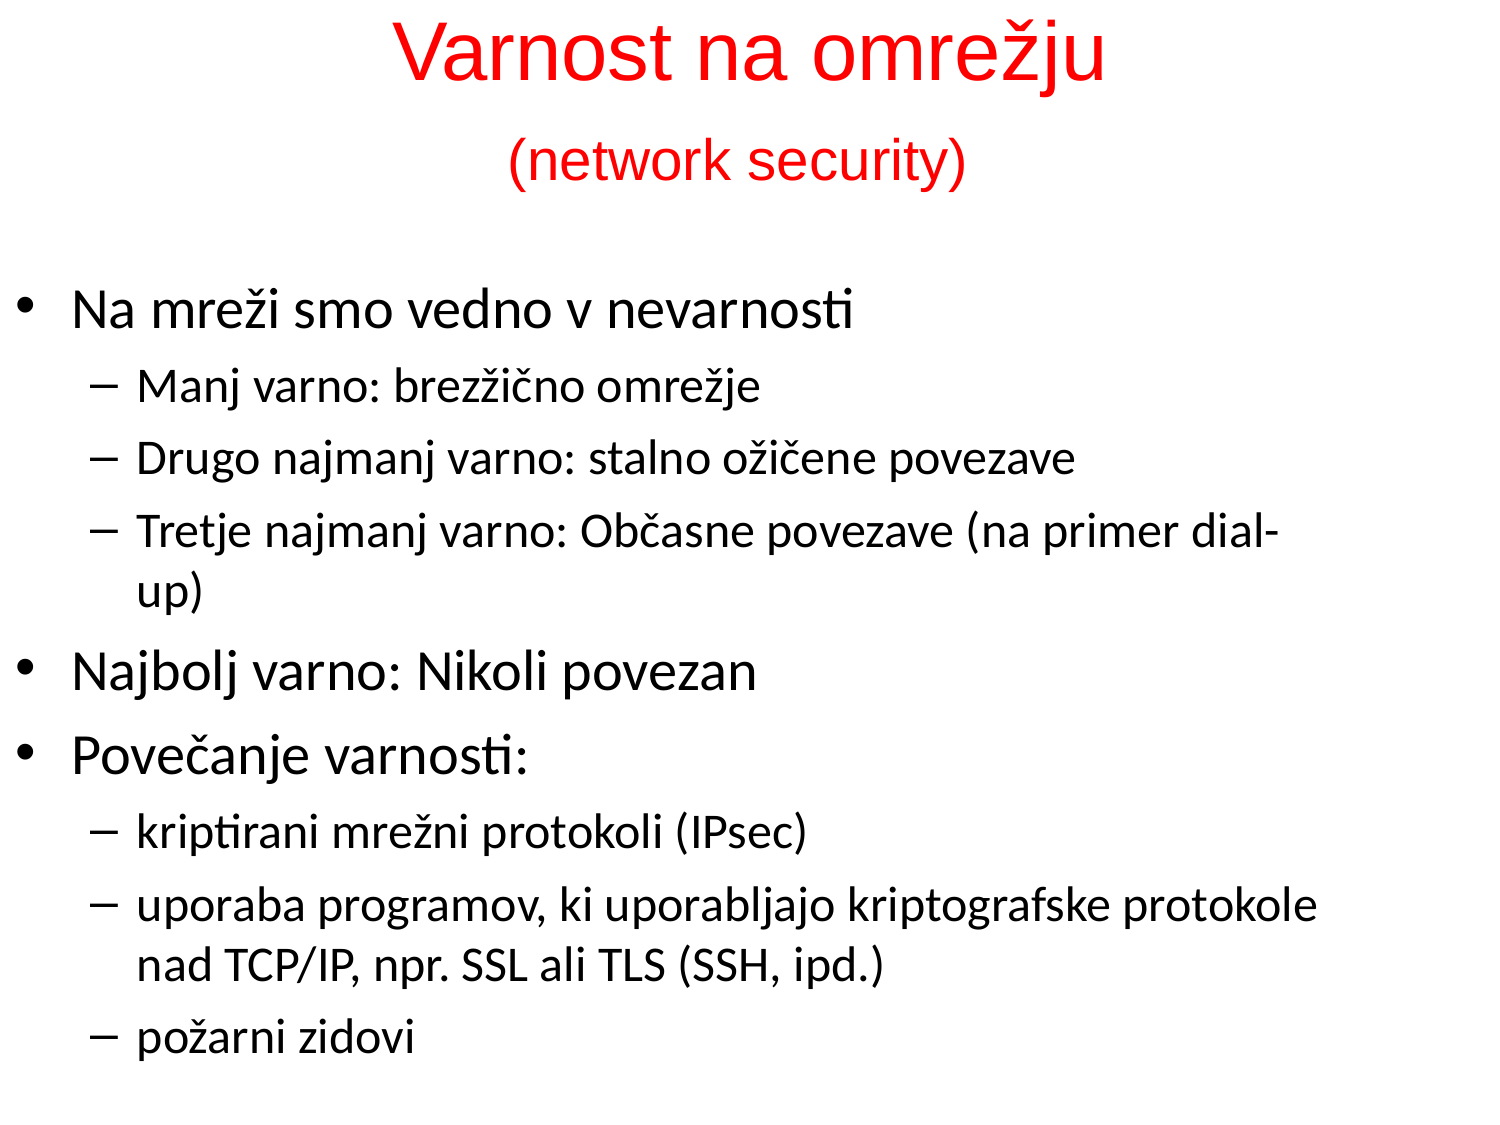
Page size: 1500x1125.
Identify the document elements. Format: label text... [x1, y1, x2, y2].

list Na mreži smo vedno v nevarnosti Manj varno: brezžično omrežje Drugo najmanj varno: stalno ožičene povezave Tretje najmanj varno: Občasne povezave (na primer dial-up) Najbolj varno: Nikoli povezan Povečanje varnosti: kriptirani mrežni protokoli (IPsec) uporaba programov, ki uporabljajo kriptografske protokole nad TCP/IP, npr. SSL ali TLS (SSH, ipd.) požarni zidovi [0, 262, 1351, 1072]
title Varnost na omrežju (network security) [75, 0, 1426, 206]
